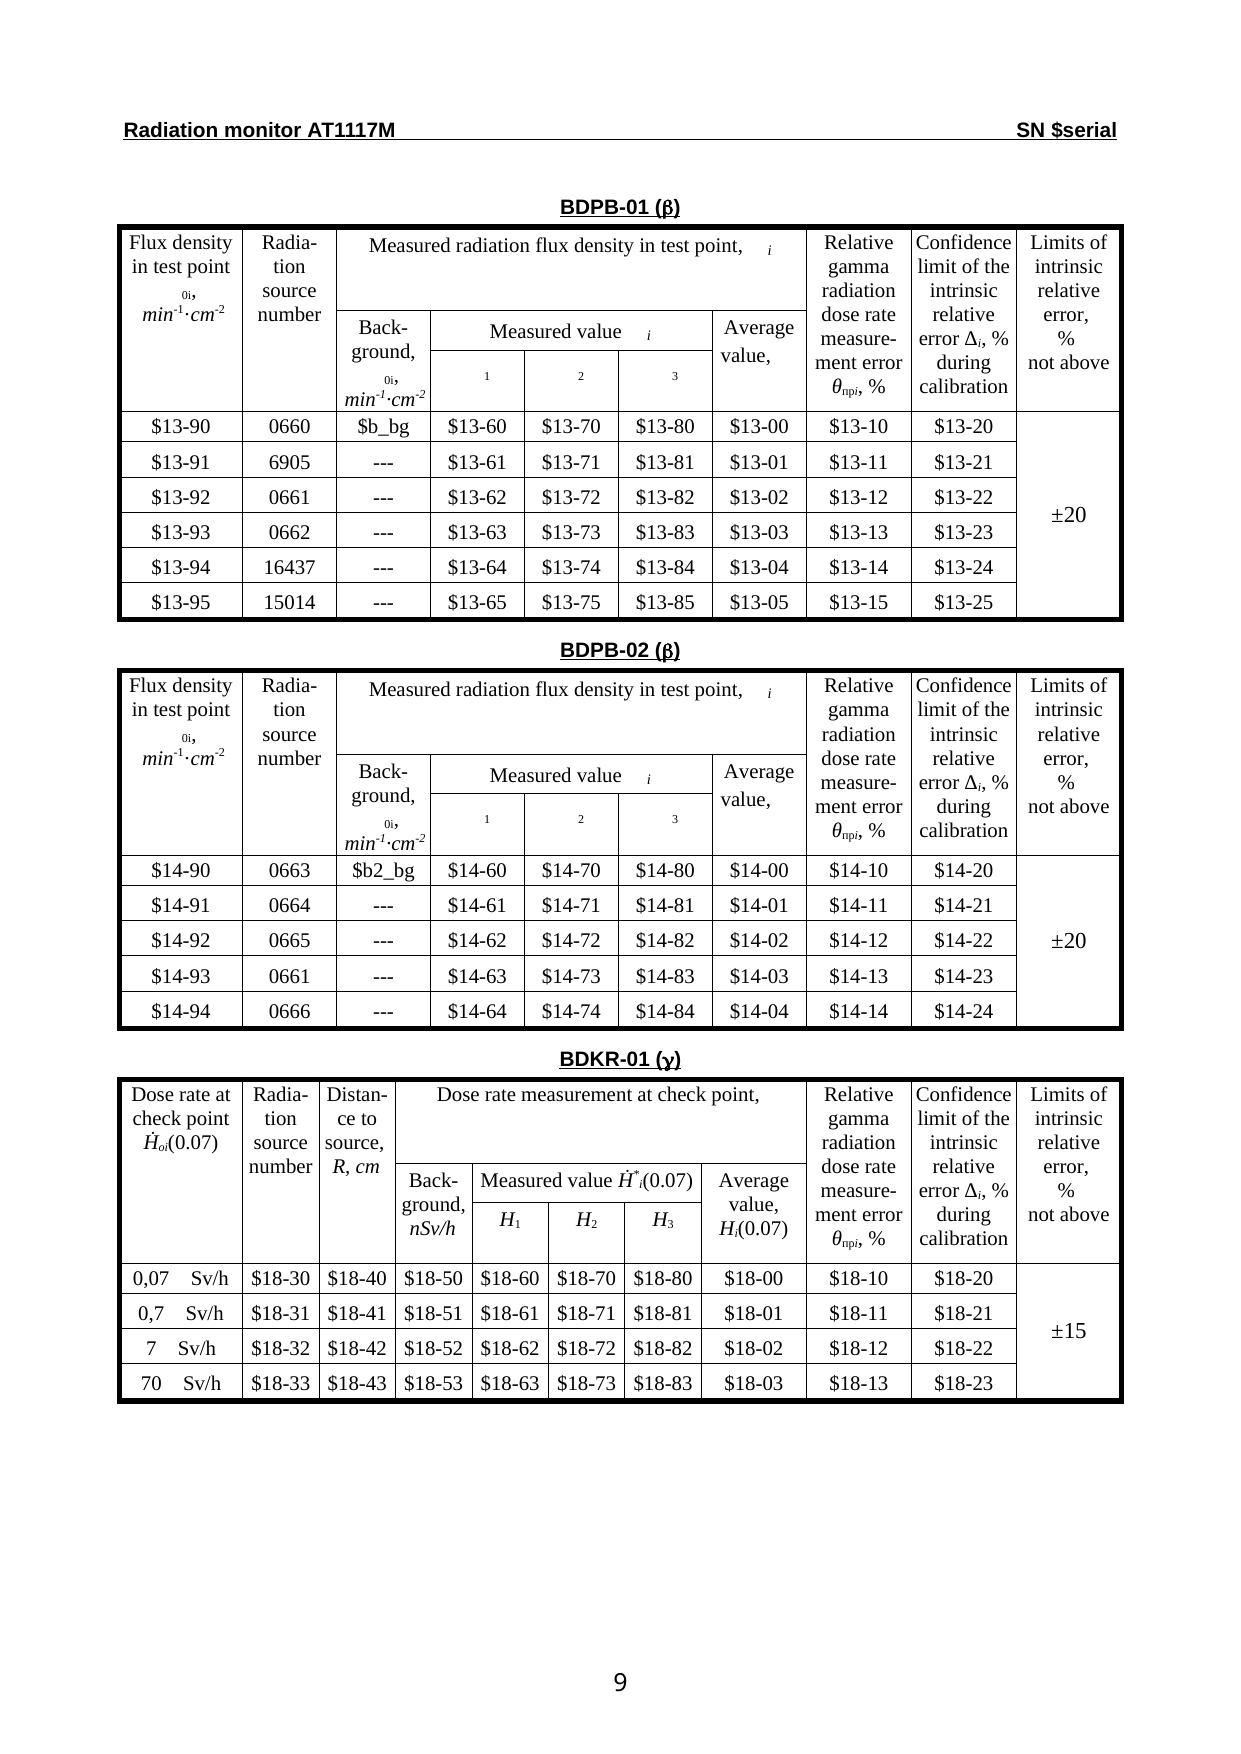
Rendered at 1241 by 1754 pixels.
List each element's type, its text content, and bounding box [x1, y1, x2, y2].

table_cell $13-01 [713, 442, 806, 477]
table_cell --- [337, 513, 430, 547]
table_cell $18-60 [473, 1264, 548, 1293]
table_cell 0662 [243, 513, 336, 547]
table_cell 0,07 Sv/h [122, 1264, 242, 1293]
table_cell $14-71 [525, 886, 618, 920]
table_cell $14-72 [525, 921, 618, 955]
table_cell Back-ground, 0i, min-1·cm-2 [337, 755, 430, 855]
table_cell $18-72 [549, 1329, 624, 1363]
table_cell ±20 [1017, 856, 1119, 1026]
table_cell $14-10 [807, 856, 911, 885]
table_cell $14-02 [713, 921, 806, 955]
table_cell $14-24 [912, 992, 1016, 1026]
table_cell ±15 [1017, 1264, 1119, 1398]
table_cell H3 [625, 1203, 701, 1263]
table_cell Confidence limit of the intrinsic relative error Δi, % during calibration [912, 673, 1016, 855]
table_cell $13-85 [619, 583, 712, 617]
table_cell $13-80 [619, 412, 712, 441]
table_cell $14-62 [431, 921, 524, 955]
table_cell $13-13 [807, 513, 911, 547]
table_cell $14-22 [912, 921, 1016, 955]
table_cell Dose rate measurement at check point, [396, 1082, 806, 1162]
table_cell --- [337, 992, 430, 1026]
table_cell Confidence limit of the intrinsic relative error Δi, % during calibration [912, 1082, 1016, 1263]
table_cell $18-61 [473, 1294, 548, 1328]
table_cell $13-74 [525, 548, 618, 582]
table_cell $18-11 [807, 1294, 911, 1328]
table_cell Confidence limit of the intrinsic relative error Δi, % during calibration [912, 230, 1016, 411]
table_cell $13-04 [713, 548, 806, 582]
table_cell 0666 [243, 992, 336, 1026]
table_cell $14-60 [431, 856, 524, 885]
table_header BDPB-02 (b) [119, 622, 1121, 668]
table_cell $14-82 [619, 921, 712, 955]
table_cell $18-32 [243, 1329, 319, 1363]
table_cell $14-90 [122, 856, 242, 885]
table_cell $14-83 [619, 956, 712, 991]
table_cell $13-00 [713, 412, 806, 441]
table_cell $14-01 [713, 886, 806, 920]
table_cell $18-00 [702, 1264, 806, 1293]
table_cell $18-82 [625, 1329, 701, 1363]
table_cell $13-03 [713, 513, 806, 547]
table_cell $13-12 [807, 478, 911, 512]
table_cell $18-71 [549, 1294, 624, 1328]
table_cell $13-84 [619, 548, 712, 582]
table_cell Distan-ce to source, R, сm [320, 1082, 395, 1263]
table_cell Measured value i [431, 311, 712, 349]
table_cell $14-74 [525, 992, 618, 1026]
table_cell --- [337, 478, 430, 512]
table_cell $13-23 [912, 513, 1016, 547]
table_cell --- [337, 921, 430, 955]
table_cell $18-12 [807, 1329, 911, 1363]
table_cell $18-51 [396, 1294, 472, 1328]
table_cell 7 Sv/h [122, 1329, 242, 1363]
table_cell $13-75 [525, 583, 618, 617]
table_cell $13-65 [431, 583, 524, 617]
table_cell Relative gamma radiation dose rate measure-ment error θпрi, % [807, 673, 911, 855]
table_cell 6905 [243, 442, 336, 477]
table_cell $13-22 [912, 478, 1016, 512]
table_cell $18-52 [396, 1329, 472, 1363]
table_cell $13-14 [807, 548, 911, 582]
table_cell --- [337, 886, 430, 920]
table_cell $13-11 [807, 442, 911, 477]
table_cell $14-14 [807, 992, 911, 1026]
table_cell Average value,  [713, 311, 806, 411]
table_header BDPB-01 (b) [119, 179, 1121, 224]
table_cell $18-31 [243, 1294, 319, 1328]
table_cell $18-20 [912, 1264, 1016, 1293]
table_cell 3 [619, 794, 712, 855]
table_cell $13-02 [713, 478, 806, 512]
table_cell $13-83 [619, 513, 712, 547]
table_cell --- [337, 442, 430, 477]
table_cell Measured radiation flux density in test point, i [337, 673, 806, 754]
table_cell $18-80 [625, 1264, 701, 1293]
table_cell 0660 [243, 412, 336, 441]
table_cell $13-73 [525, 513, 618, 547]
table_cell 15014 [243, 583, 336, 617]
table_cell $b_bg [337, 412, 430, 441]
table_cell $14-93 [122, 956, 242, 991]
table_cell $14-94 [122, 992, 242, 1026]
table_cell $14-91 [122, 886, 242, 920]
table_cell $13-90 [122, 412, 242, 441]
table_cell 1 [431, 794, 524, 855]
table_cell ±20 [1017, 412, 1119, 617]
table_cell Limits of intrinsic relative error, % not above [1017, 1082, 1119, 1263]
table_cell $13-64 [431, 548, 524, 582]
table_cell $14-80 [619, 856, 712, 885]
table_cell $14-61 [431, 886, 524, 920]
table_cell $18-63 [473, 1364, 548, 1398]
table_cell $18-33 [243, 1364, 319, 1398]
table_cell $14-81 [619, 886, 712, 920]
table_cell $18-42 [320, 1329, 395, 1363]
table_cell $13-94 [122, 548, 242, 582]
table_cell H2 [549, 1203, 624, 1263]
table_cell 0663 [243, 856, 336, 885]
table_cell $18-70 [549, 1264, 624, 1293]
table_cell --- [337, 583, 430, 617]
table_cell Flux density in test point 0i, min-1·cm-2 [122, 230, 242, 411]
table_cell 1 [431, 351, 524, 411]
table_cell $13-05 [713, 583, 806, 617]
table_cell Radia-tion source number [243, 230, 336, 411]
table_cell Measured value Ḣ*i(0.07) [473, 1164, 701, 1202]
table_cell 70 Sv/h [122, 1364, 242, 1398]
table_cell $14-13 [807, 956, 911, 991]
table_cell $13-92 [122, 478, 242, 512]
table_cell $14-92 [122, 921, 242, 955]
table_cell H1 [473, 1203, 548, 1263]
table_cell $13-71 [525, 442, 618, 477]
table_cell $18-41 [320, 1294, 395, 1328]
table_cell $13-93 [122, 513, 242, 547]
table_cell $18-73 [549, 1364, 624, 1398]
table_cell 16437 [243, 548, 336, 582]
table_cell $b2_bg [337, 856, 430, 885]
table_cell 0,7 Sv/h [122, 1294, 242, 1328]
table_cell $13-10 [807, 412, 911, 441]
table_cell $13-15 [807, 583, 911, 617]
table_cell Relative gamma radiation dose rate measure-ment error θпрi, % [807, 230, 911, 411]
table_cell $14-64 [431, 992, 524, 1026]
table_cell $18-13 [807, 1364, 911, 1398]
table_cell $18-03 [702, 1364, 806, 1398]
table_cell $18-53 [396, 1364, 472, 1398]
table_cell $14-12 [807, 921, 911, 955]
table_cell $13-91 [122, 442, 242, 477]
table_cell $14-04 [713, 992, 806, 1026]
table_header BDKR-01 () [119, 1031, 1121, 1077]
table_cell $18-23 [912, 1364, 1016, 1398]
table_cell $18-50 [396, 1264, 472, 1293]
table_cell $13-70 [525, 412, 618, 441]
table_cell $14-73 [525, 956, 618, 991]
table_cell $18-30 [243, 1264, 319, 1293]
table_cell 0664 [243, 886, 336, 920]
table_cell 2 [525, 794, 618, 855]
table_cell $18-43 [320, 1364, 395, 1398]
table_cell Limits of intrinsic relative error, % not above [1017, 673, 1119, 855]
table_cell Measured radiation flux density in test point, i [337, 230, 806, 310]
table_cell Dose rate at check point Ḣoi(0.07) [122, 1082, 242, 1263]
table_cell --- [337, 548, 430, 582]
table_cell $14-21 [912, 886, 1016, 920]
table_cell Radia-tion source number [243, 673, 336, 855]
table_cell $13-95 [122, 583, 242, 617]
table_cell $14-20 [912, 856, 1016, 885]
table_cell Limits of intrinsic relative error, % not above [1017, 230, 1119, 411]
table_cell $13-61 [431, 442, 524, 477]
table_cell $14-11 [807, 886, 911, 920]
table_cell $18-22 [912, 1329, 1016, 1363]
table_cell $18-81 [625, 1294, 701, 1328]
table_cell $14-03 [713, 956, 806, 991]
table_cell Back-ground, nSv/h [396, 1164, 472, 1263]
table_cell Measured value i [431, 755, 712, 793]
table_cell 0665 [243, 921, 336, 955]
table_cell $13-24 [912, 548, 1016, 582]
table_cell $14-84 [619, 992, 712, 1026]
table_cell Average value,  [713, 755, 806, 855]
table_cell $14-63 [431, 956, 524, 991]
table_cell --- [337, 956, 430, 991]
table_cell $14-70 [525, 856, 618, 885]
table_cell $18-01 [702, 1294, 806, 1328]
table_cell $13-63 [431, 513, 524, 547]
table_cell $18-10 [807, 1264, 911, 1293]
table_cell $13-62 [431, 478, 524, 512]
table_cell 0661 [243, 478, 336, 512]
table_cell $18-62 [473, 1329, 548, 1363]
table_cell $18-40 [320, 1264, 395, 1293]
table_cell Back-ground, 0i, min-1·cm-2 [337, 311, 430, 411]
table_cell $13-81 [619, 442, 712, 477]
table_cell 3 [619, 351, 712, 411]
table_cell $13-25 [912, 583, 1016, 617]
table_cell Average value, Hi(0.07) [702, 1164, 806, 1263]
table_cell Flux density in test point 0i, min-1·cm-2 [122, 673, 242, 855]
table_cell $18-21 [912, 1294, 1016, 1328]
table_cell $13-82 [619, 478, 712, 512]
table_cell 0661 [243, 956, 336, 991]
table_cell $14-00 [713, 856, 806, 885]
table_cell $18-83 [625, 1364, 701, 1398]
table_cell 2 [525, 351, 618, 411]
table_cell $13-72 [525, 478, 618, 512]
table_cell $13-60 [431, 412, 524, 441]
table_cell $18-02 [702, 1329, 806, 1363]
table_cell $14-23 [912, 956, 1016, 991]
table_cell Radia-tion source number [243, 1082, 319, 1263]
table_cell $13-20 [912, 412, 1016, 441]
table_cell $13-21 [912, 442, 1016, 477]
table_cell Relative gamma radiation dose rate measure-ment error θпрi, % [807, 1082, 911, 1263]
